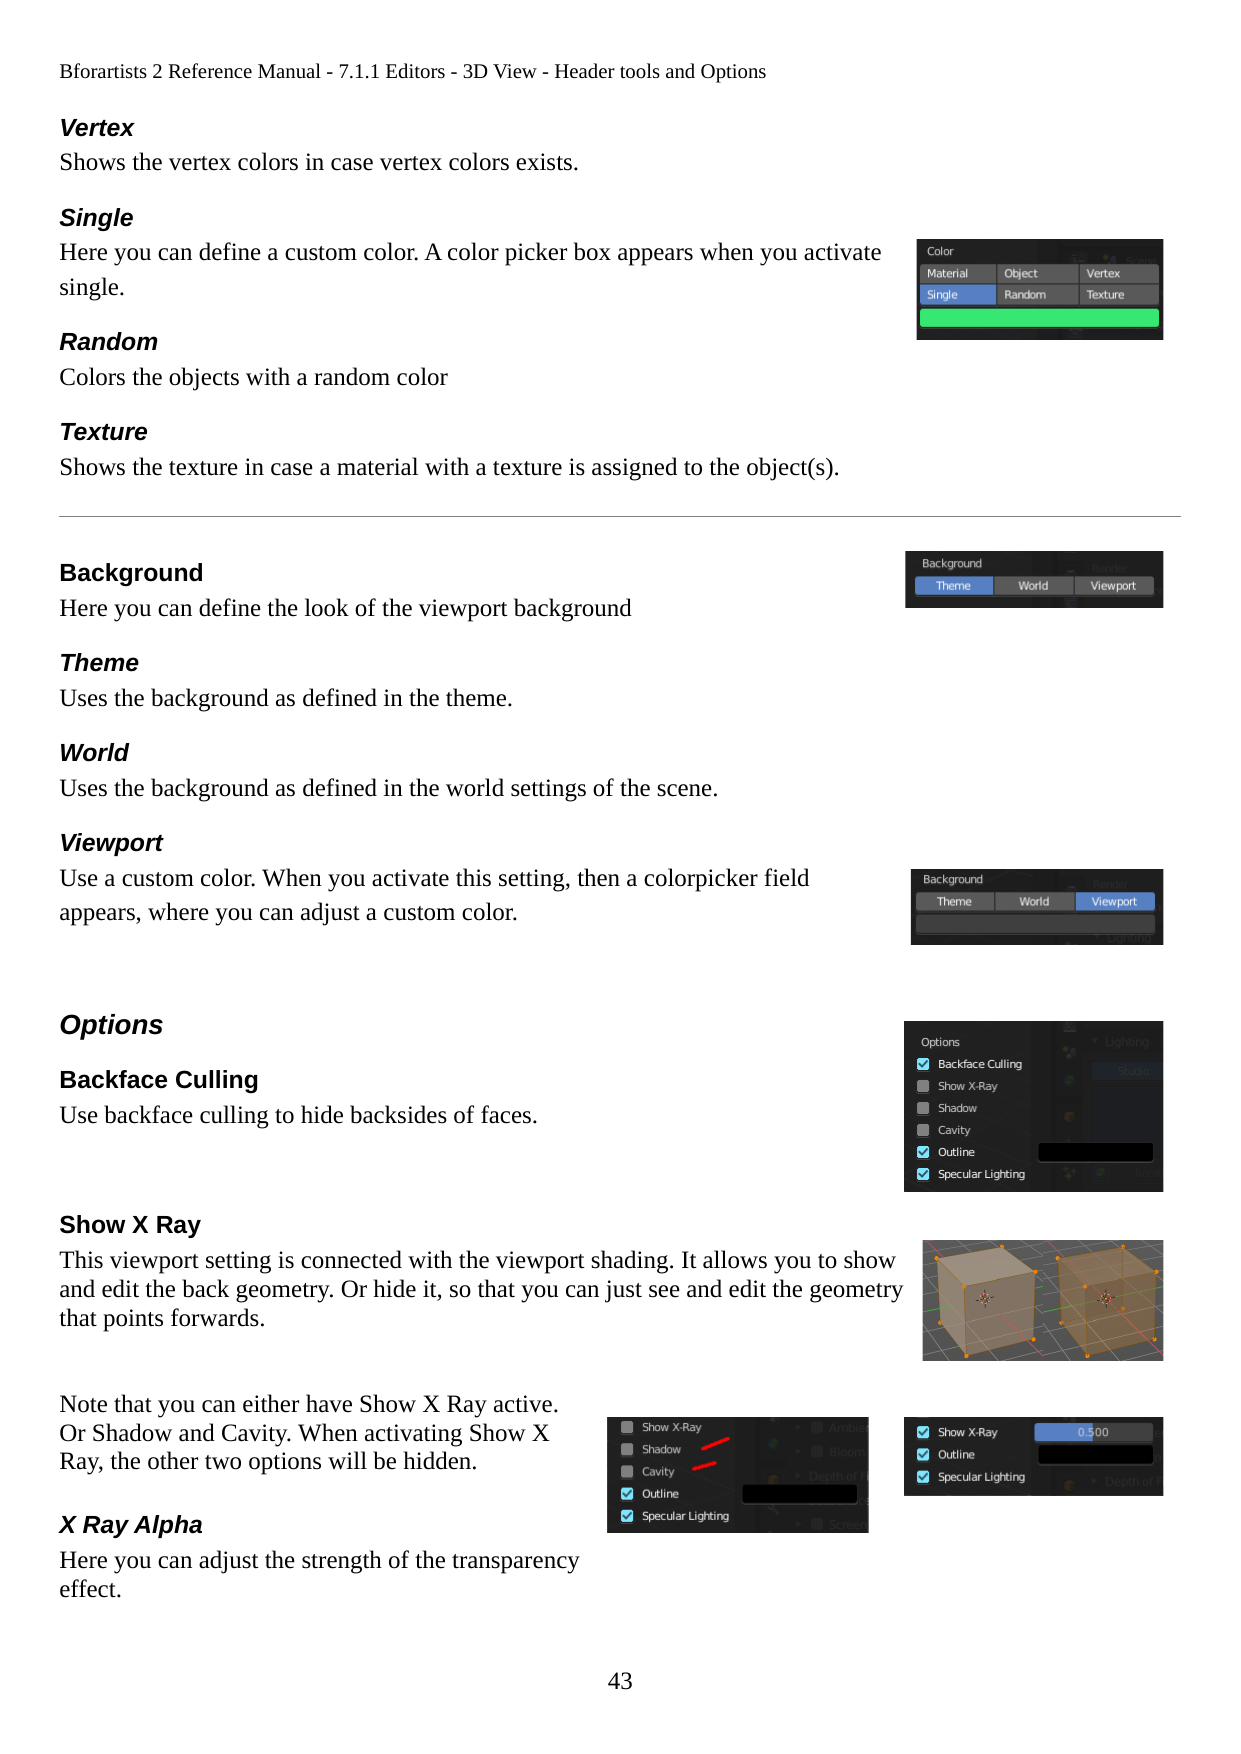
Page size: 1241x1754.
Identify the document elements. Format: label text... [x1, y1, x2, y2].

text Uses the background as defined in the world settings of the scene. [59, 773, 1181, 802]
text Shows the vertex colors in case vertex colors exists. [59, 147, 1181, 176]
text Here you can define a custom color. A color picker box appears when you activate single. [59, 237, 1181, 301]
picture [922, 1240, 1164, 1361]
subtitle Vertex [59, 113, 1181, 141]
picture [607, 1417, 869, 1533]
subtitle Backface Culling [59, 1065, 904, 1093]
text Use backface culling to hide backsides of faces. [59, 1100, 904, 1128]
picture [904, 1417, 1164, 1496]
text Here you can define the look of the viewport background [59, 593, 1181, 621]
text Note that you can either have Show X Ray active. Or Shadow and Cavity. When activating Show X Ray, the other two options will be hidden. [59, 1389, 1181, 1475]
picture [910, 869, 1164, 945]
text Shows the texture in case a material with a texture is assigned to the object(s). [59, 452, 1181, 481]
text This viewport setting is connected with the viewport shading. It allows you to show and edit the back geometry. Or hide it, so that you can just see and edit the geometry that points forwards. [59, 1245, 922, 1331]
subtitle Viewport [59, 828, 1181, 857]
text Use a custom color. When you activate this setting, then a colorpicker field appears, where you can adjust a custom color. [59, 863, 1181, 926]
subtitle Texture [59, 417, 1181, 446]
text Uses the background as defined in the theme. [59, 683, 1181, 712]
text Here you can adjust the strength of the transparency effect. [59, 1545, 1181, 1602]
subtitle Random [59, 327, 1181, 356]
subtitle World [59, 738, 1181, 767]
subtitle Options [59, 1008, 1181, 1040]
picture [904, 1021, 1164, 1192]
subtitle Theme [59, 648, 1181, 677]
subtitle [1164, 1065, 1181, 1093]
subtitle Background [59, 558, 905, 586]
subtitle X Ray Alpha [59, 1510, 1181, 1539]
text Colors the objects with a random color [59, 362, 1181, 391]
subtitle Show X Ray [59, 1210, 1181, 1239]
picture [916, 239, 1164, 340]
subtitle [1164, 558, 1181, 586]
subtitle Single [59, 203, 1181, 231]
picture [905, 551, 1164, 608]
